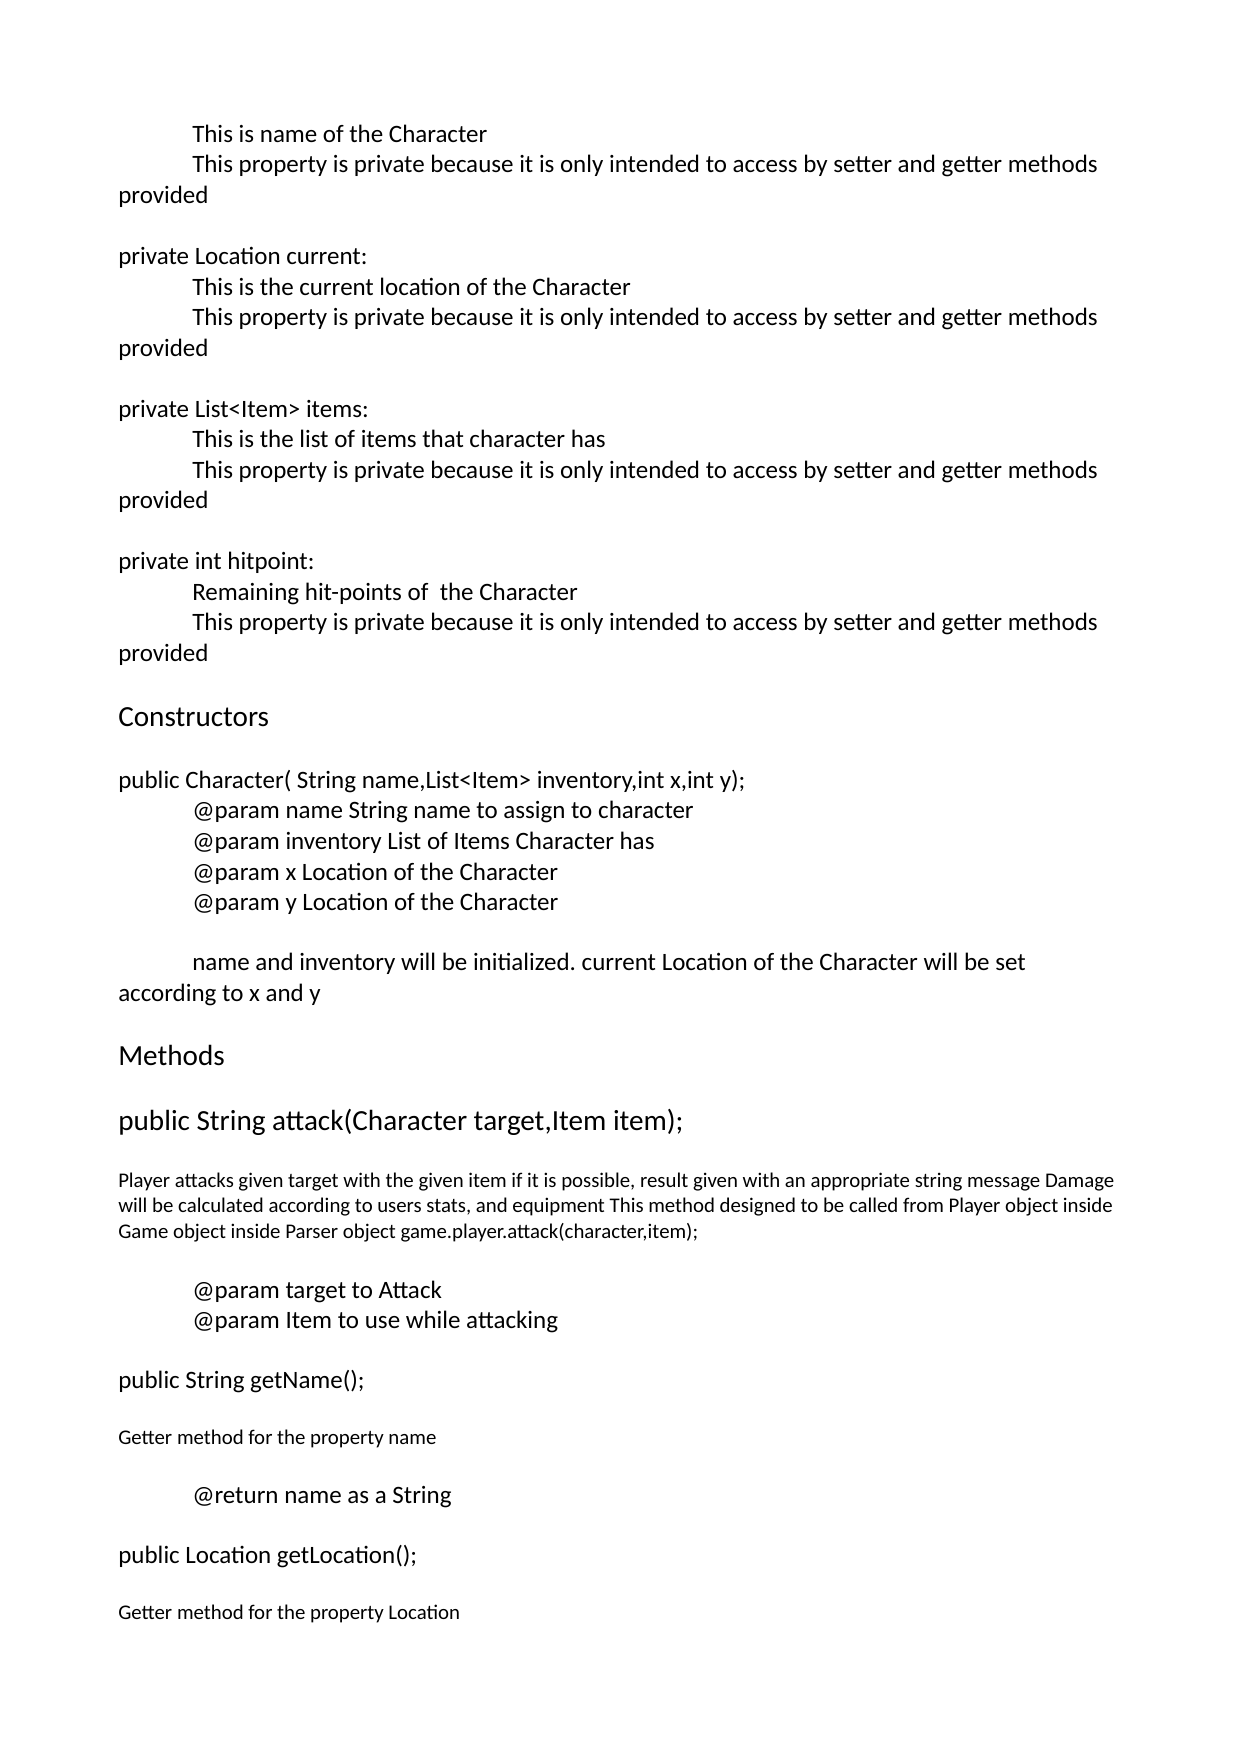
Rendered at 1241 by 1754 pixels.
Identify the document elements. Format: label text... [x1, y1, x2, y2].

text @param target to Attack [118, 1274, 1122, 1304]
text public String attack(Character target,Item item); [118, 1102, 1122, 1137]
text Methods [118, 1037, 1122, 1072]
text name and inventory will be initialized. current Location of the Character will be set according to x and y [118, 946, 1122, 1007]
text @param x Location of the Character [118, 856, 1122, 886]
text @param Item to use while attacking [118, 1304, 1122, 1335]
text Remaining hit-points of the Character [118, 576, 1122, 606]
text This is name of the Character [118, 118, 1122, 149]
text This property is private because it is only intended to access by setter and getter methods provided [118, 149, 1122, 210]
text @param inventory List of Items Character has [118, 825, 1122, 856]
text Getter method for the property Location [118, 1599, 1122, 1624]
text public Location getLocation(); [118, 1539, 1122, 1570]
text This property is private because it is only intended to access by setter and getter methods provided [118, 301, 1122, 362]
text This property is private because it is only intended to access by setter and getter methods provided [118, 454, 1122, 515]
text This property is private because it is only intended to access by setter and getter methods provided [118, 606, 1122, 667]
text @param y Location of the Character [118, 886, 1122, 917]
text private int hitpoint: [118, 545, 1122, 576]
text public String getName(); [118, 1364, 1122, 1395]
text Player attacks given target with the given item if it is possible, result given with an appropriate string message Damage will be calculated according to users stats, and equipment This method designed to be called from Player object inside Game object inside Parser object game.player.attack(character,item); [118, 1167, 1122, 1244]
text This is the list of items that character has [118, 423, 1122, 454]
text Constructors [118, 698, 1122, 734]
text private List<Item> items: [118, 393, 1122, 423]
text @param name String name to assign to character [118, 795, 1122, 825]
text @return name as a String [118, 1479, 1122, 1510]
text This is the current location of the Character [118, 271, 1122, 301]
text public Character( String name,List<Item> inventory,int x,int y); [118, 764, 1122, 795]
text private Location current: [118, 240, 1122, 271]
text Getter method for the property name [118, 1424, 1122, 1450]
